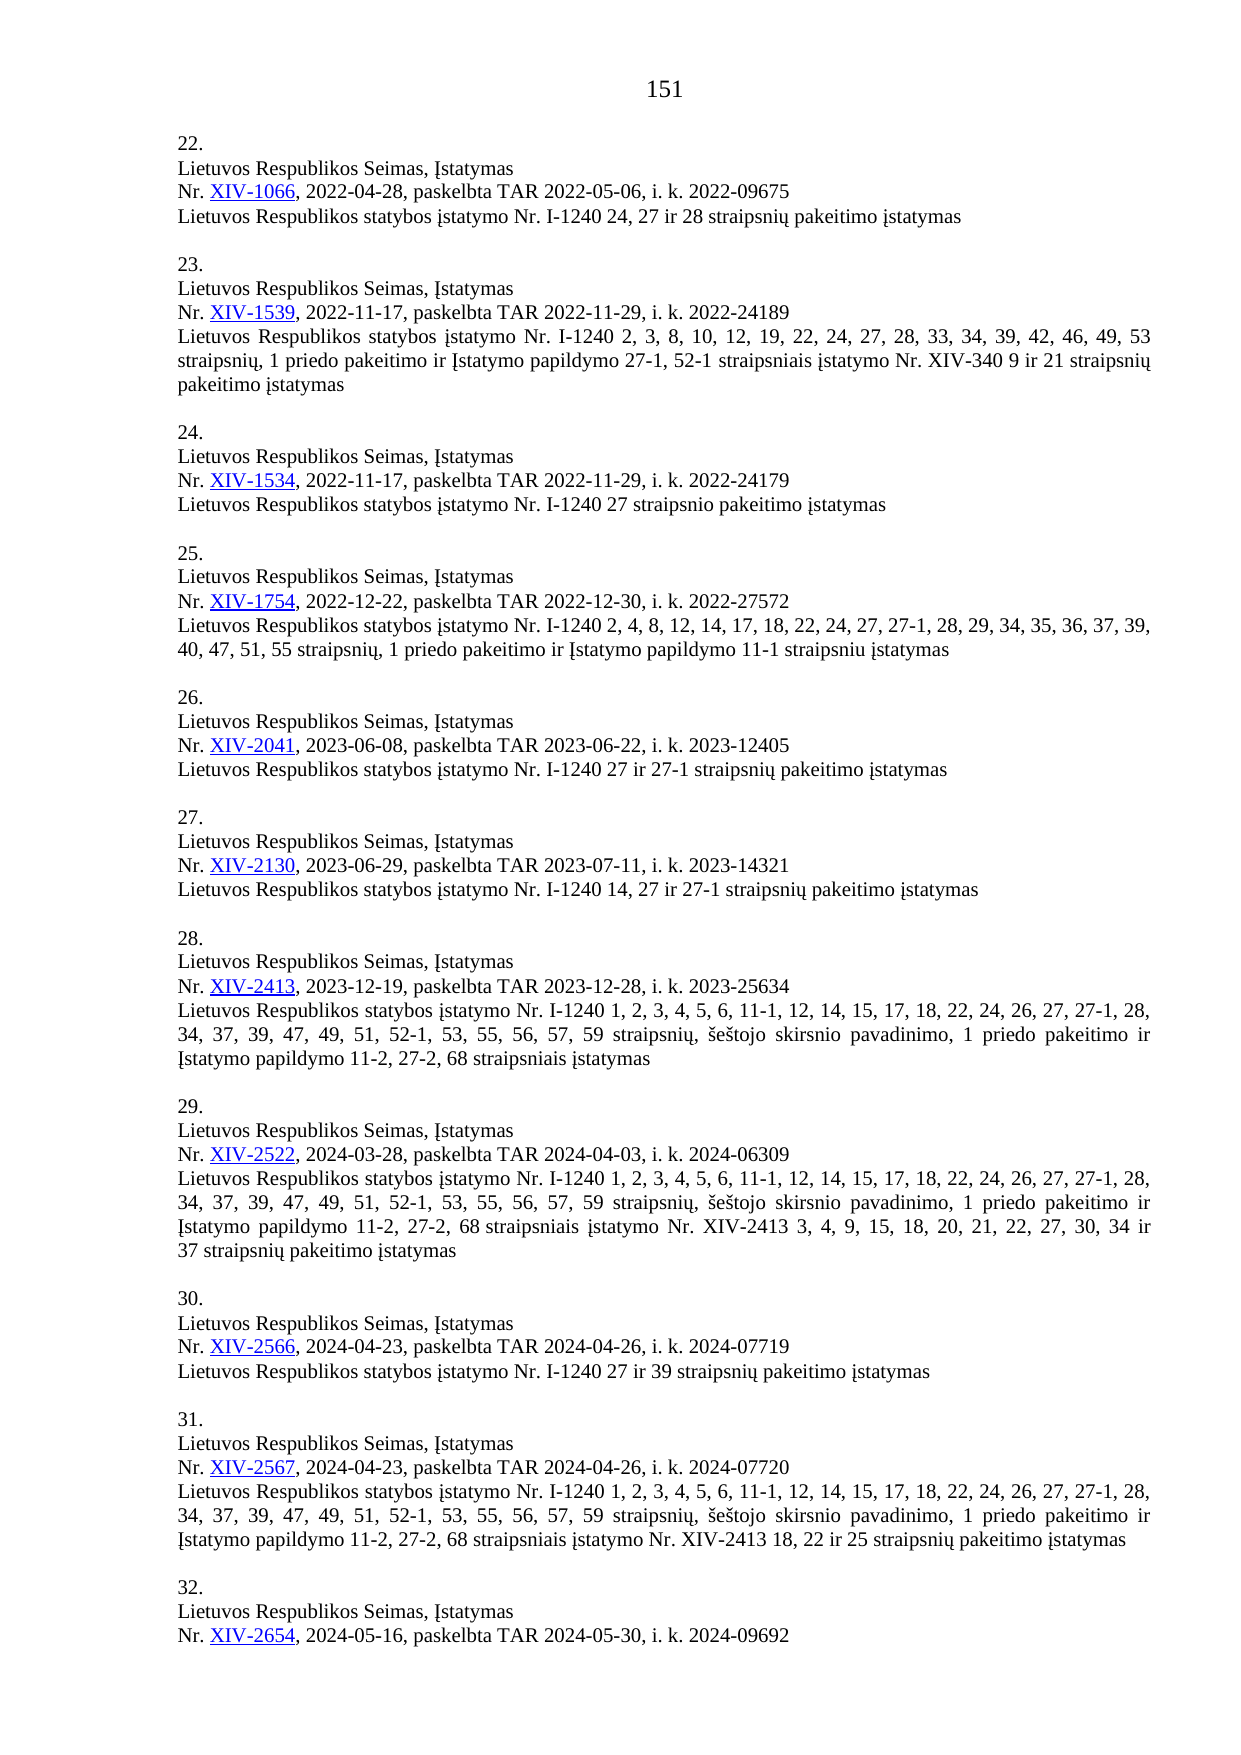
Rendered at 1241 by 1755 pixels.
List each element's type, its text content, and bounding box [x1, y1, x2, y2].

text Lietuvos Respublikos Seimas, Įstatymas [177, 155, 1152, 179]
text Lietuvos Respublikos Seimas, Įstatymas [177, 829, 1152, 853]
text Nr. XIV-1754, 2022-12-22, paskelbta TAR 2022-12-30, i. k. 2022-27572 [177, 588, 1152, 613]
text 28. [177, 925, 1152, 949]
text Nr. XIV-2130, 2023-06-29, paskelbta TAR 2023-07-11, i. k. 2023-14321 [177, 853, 1152, 877]
text Nr. XIV-2567, 2024-04-23, paskelbta TAR 2024-04-26, i. k. 2024-07720 [177, 1455, 1152, 1479]
text Nr. XIV-1066, 2022-04-28, paskelbta TAR 2022-05-06, i. k. 2022-09675 [177, 179, 1152, 203]
text Lietuvos Respublikos Seimas, Įstatymas [177, 1431, 1152, 1455]
text 30. [177, 1286, 1152, 1310]
text Lietuvos Respublikos statybos įstatymo Nr. I-1240 1, 2, 3, 4, 5, 6, 11-1, 12, 14, 15, 17, 18, 22, 24, 26, 27, 27-1, 28, 34, 37, 39, 47, 49, 51, 52-1, 53, 55, 56, 57, 59 straipsnių, šeštojo skirsnio pavadinimo, 1 priedo pakeitimo ir Įstatymo papildymo 11-2, 27-2, 68 straipsniais įstatymas [177, 998, 1152, 1070]
text Lietuvos Respublikos statybos įstatymo Nr. I-1240 27 straipsnio pakeitimo įstatymas [177, 492, 1152, 516]
text 25. [177, 540, 1152, 564]
text Nr. XIV-2522, 2024-03-28, paskelbta TAR 2024-04-03, i. k. 2024-06309 [177, 1142, 1152, 1166]
text 22. [177, 131, 1152, 155]
text Lietuvos Respublikos statybos įstatymo Nr. I-1240 2, 3, 8, 10, 12, 19, 22, 24, 27, 28, 33, 34, 39, 42, 46, 49, 53 straipsnių, 1 priedo pakeitimo ir Įstatymo papildymo 27-1, 52-1 straipsniais įstatymo Nr. XIV-340 9 ir 21 straipsnių pakeitimo įstatymas [177, 324, 1152, 396]
text Nr. XIV-2566, 2024-04-23, paskelbta TAR 2024-04-26, i. k. 2024-07719 [177, 1334, 1152, 1358]
text Lietuvos Respublikos statybos įstatymo Nr. I-1240 27 ir 39 straipsnių pakeitimo įstatymas [177, 1358, 1152, 1383]
text 24. [177, 420, 1152, 444]
text Lietuvos Respublikos Seimas, Įstatymas [177, 564, 1152, 588]
text Lietuvos Respublikos Seimas, Įstatymas [177, 1310, 1152, 1334]
text Nr. XIV-1534, 2022-11-17, paskelbta TAR 2022-11-29, i. k. 2022-24179 [177, 468, 1152, 492]
text Lietuvos Respublikos statybos įstatymo Nr. I-1240 14, 27 ir 27-1 straipsnių pakeitimo įstatymas [177, 877, 1152, 901]
text 32. [177, 1575, 1152, 1599]
text 23. [177, 252, 1152, 276]
text Lietuvos Respublikos Seimas, Įstatymas [177, 709, 1152, 733]
text Nr. XIV-2654, 2024-05-16, paskelbta TAR 2024-05-30, i. k. 2024-09692 [177, 1623, 1152, 1647]
text Lietuvos Respublikos Seimas, Įstatymas [177, 1599, 1152, 1623]
text Lietuvos Respublikos statybos įstatymo Nr. I-1240 1, 2, 3, 4, 5, 6, 11-1, 12, 14, 15, 17, 18, 22, 24, 26, 27, 27-1, 28, 34, 37, 39, 47, 49, 51, 52-1, 53, 55, 56, 57, 59 straipsnių, šeštojo skirsnio pavadinimo, 1 priedo pakeitimo ir Įstatymo papildymo 11-2, 27-2, 68 straipsniais įstatymo Nr. XIV-2413 3, 4, 9, 15, 18, 20, 21, 22, 27, 30, 34 ir 37 straipsnių pakeitimo įstatymas [177, 1166, 1152, 1262]
text Nr. XIV-2041, 2023-06-08, paskelbta TAR 2023-06-22, i. k. 2023-12405 [177, 733, 1152, 757]
text Lietuvos Respublikos Seimas, Įstatymas [177, 949, 1152, 973]
text Lietuvos Respublikos statybos įstatymo Nr. I-1240 24, 27 ir 28 straipsnių pakeitimo įstatymas [177, 203, 1152, 228]
text Lietuvos Respublikos statybos įstatymo Nr. I-1240 2, 4, 8, 12, 14, 17, 18, 22, 24, 27, 27-1, 28, 29, 34, 35, 36, 37, 39, 40, 47, 51, 55 straipsnių, 1 priedo pakeitimo ir Įstatymo papildymo 11-1 straipsniu įstatymas [177, 613, 1152, 661]
text Lietuvos Respublikos statybos įstatymo Nr. I-1240 27 ir 27-1 straipsnių pakeitimo įstatymas [177, 757, 1152, 781]
text 29. [177, 1094, 1152, 1118]
text Lietuvos Respublikos Seimas, Įstatymas [177, 1118, 1152, 1142]
text 27. [177, 805, 1152, 829]
text 26. [177, 685, 1152, 709]
text Lietuvos Respublikos Seimas, Įstatymas [177, 444, 1152, 468]
text Lietuvos Respublikos statybos įstatymo Nr. I-1240 1, 2, 3, 4, 5, 6, 11-1, 12, 14, 15, 17, 18, 22, 24, 26, 27, 27-1, 28, 34, 37, 39, 47, 49, 51, 52-1, 53, 55, 56, 57, 59 straipsnių, šeštojo skirsnio pavadinimo, 1 priedo pakeitimo ir Įstatymo papildymo 11-2, 27-2, 68 straipsniais įstatymo Nr. XIV-2413 18, 22 ir 25 straipsnių pakeitimo įstatymas [177, 1479, 1152, 1551]
text 31. [177, 1407, 1152, 1431]
text Nr. XIV-2413, 2023-12-19, paskelbta TAR 2023-12-28, i. k. 2023-25634 [177, 973, 1152, 998]
text Nr. XIV-1539, 2022-11-17, paskelbta TAR 2022-11-29, i. k. 2022-24189 [177, 300, 1152, 324]
text Lietuvos Respublikos Seimas, Įstatymas [177, 276, 1152, 300]
